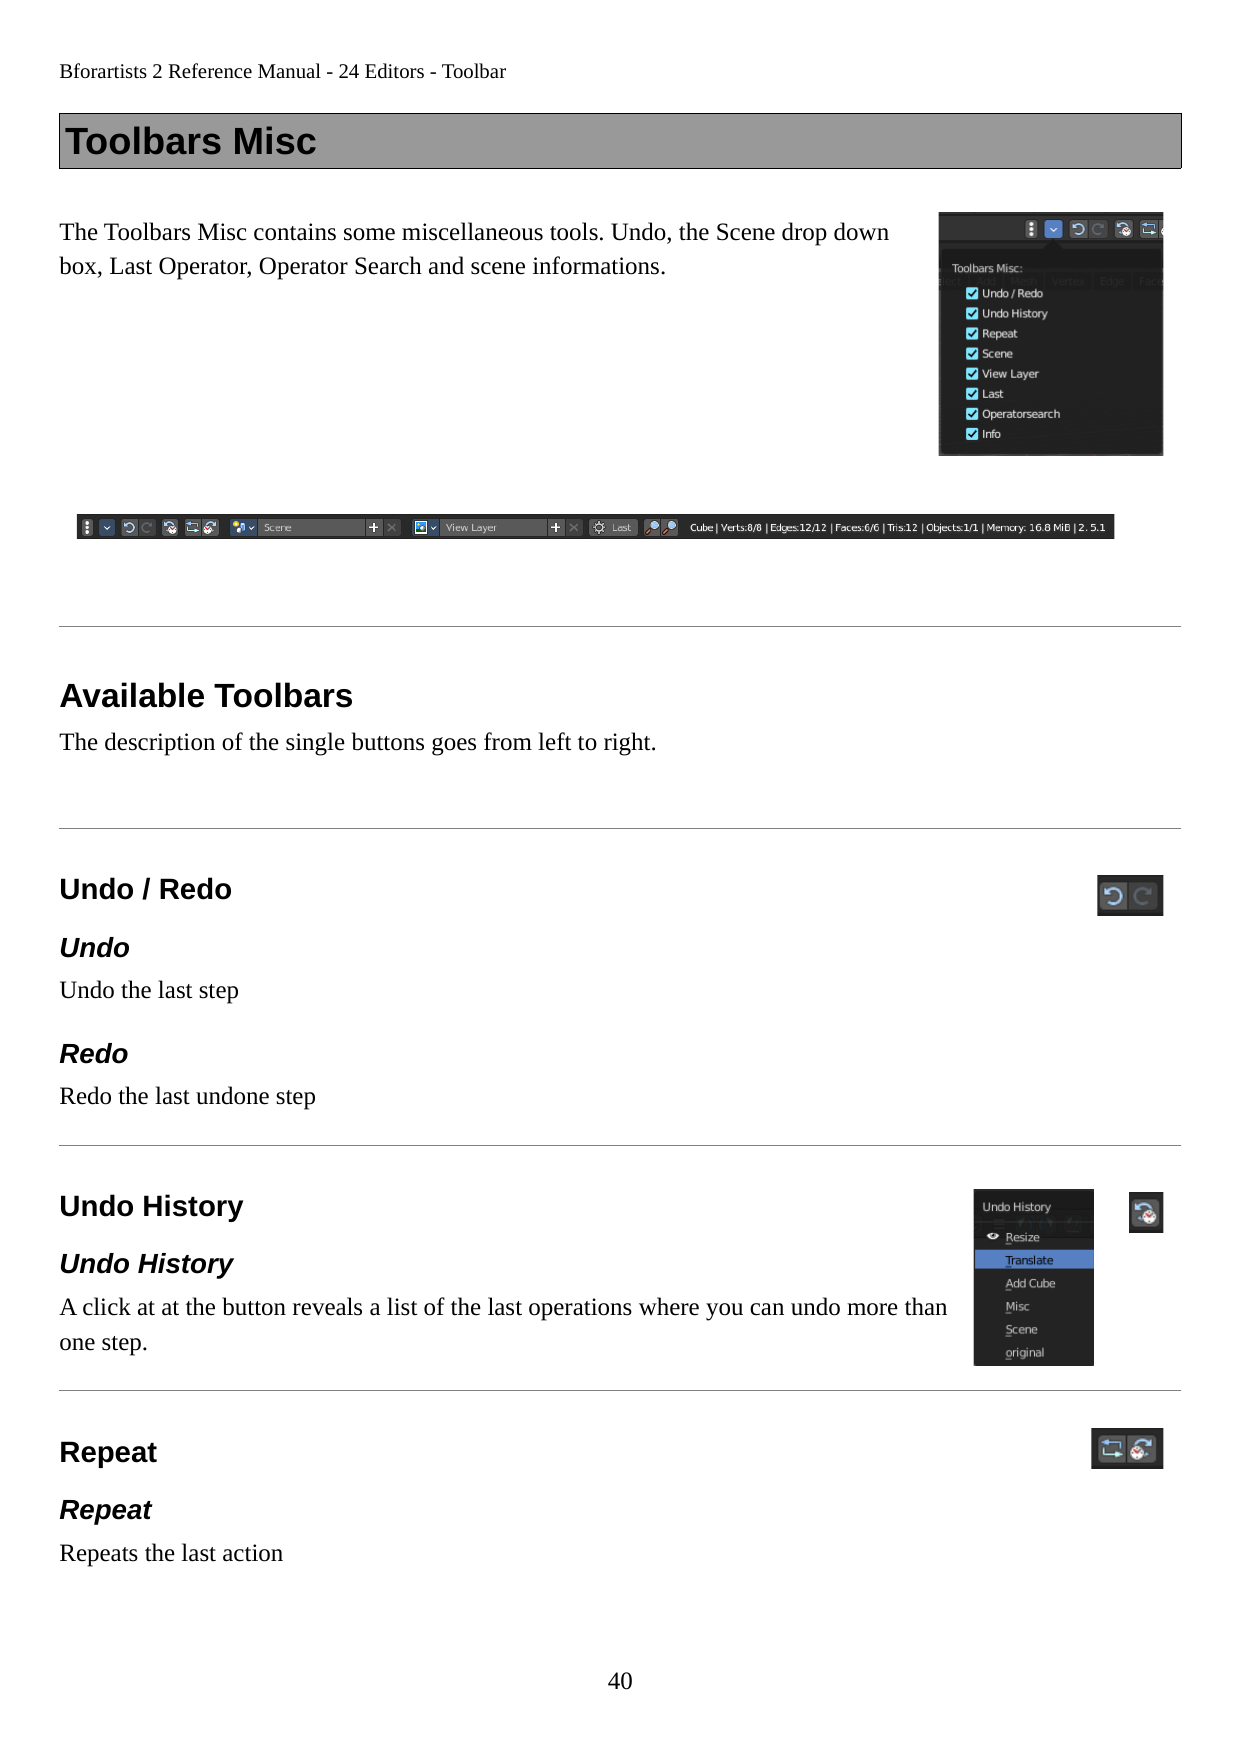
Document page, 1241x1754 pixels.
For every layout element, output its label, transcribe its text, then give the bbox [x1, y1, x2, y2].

picture [1129, 1192, 1164, 1233]
subtitle Undo / Redo [59, 872, 1181, 906]
text A click at at the button reveals a list of the last operations where you can undo more than one step. [59, 1292, 973, 1356]
subtitle Undo History [59, 1248, 973, 1280]
text Repeats the last action [59, 1538, 1181, 1566]
subtitle [1094, 1189, 1181, 1223]
subtitle Repeat [59, 1493, 1181, 1525]
subtitle Undo [59, 931, 1181, 963]
subtitle [1094, 1248, 1181, 1280]
subtitle [1164, 1434, 1181, 1468]
picture [76, 514, 1115, 539]
picture [938, 212, 1164, 456]
subtitle Redo [59, 1037, 1181, 1069]
text Undo the last step [59, 975, 1181, 1004]
text The description of the single buttons goes from left to right. [59, 727, 1181, 756]
picture [1091, 1428, 1164, 1469]
picture [973, 1189, 1094, 1366]
picture [1097, 875, 1164, 916]
text Redo the last undone step [59, 1081, 1181, 1110]
subtitle Available Toolbars [59, 676, 1181, 715]
table_header Toolbars Misc [60, 114, 1181, 168]
text The Toolbars Misc contains some miscellaneous tools. Undo, the Scene drop down box, Last Operator, Operator Search and scene informations. [59, 217, 938, 280]
text [1094, 1292, 1181, 1356]
subtitle Undo History [59, 1189, 973, 1223]
subtitle Repeat [59, 1434, 1091, 1468]
